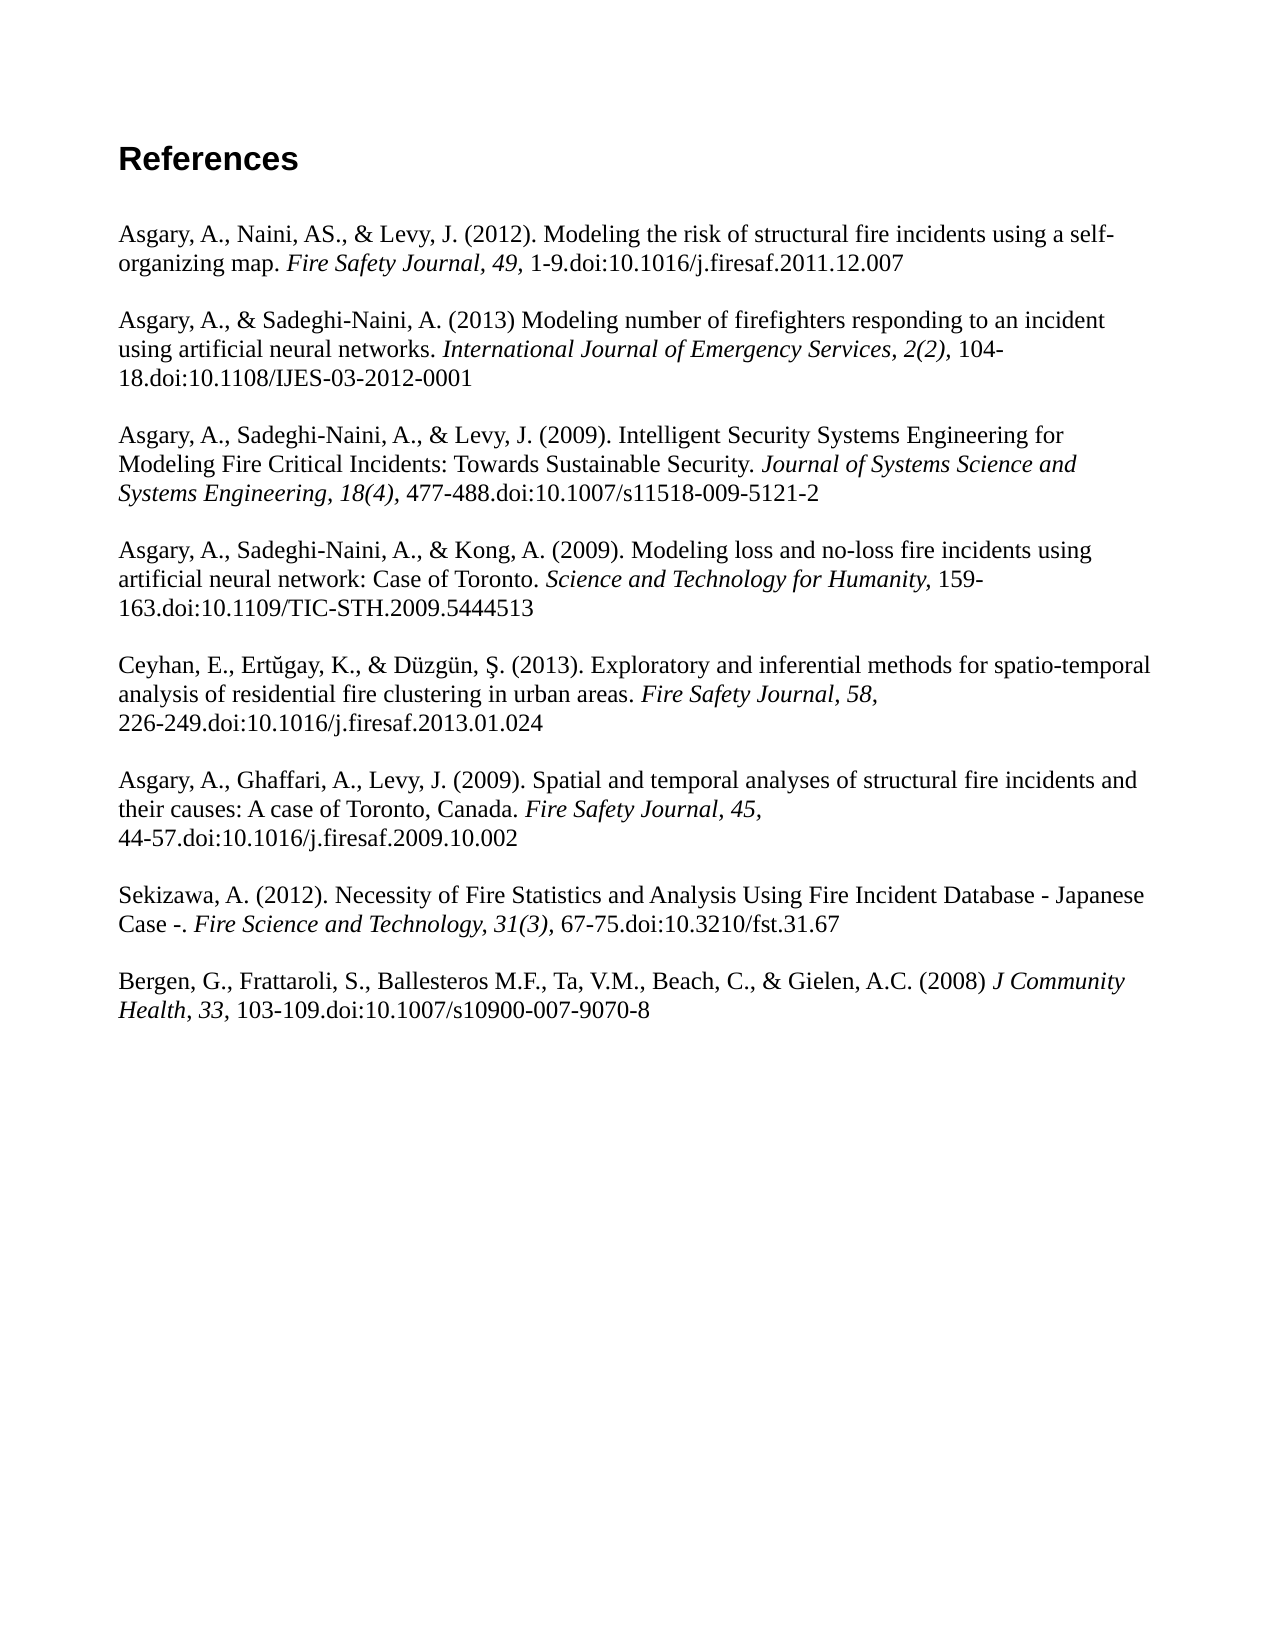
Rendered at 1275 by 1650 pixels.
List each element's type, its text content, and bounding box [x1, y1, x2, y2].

text Asgary, A., Sadeghi-Naini, A., & Kong, A. (2009). Modeling loss and no-loss fire incidents using artificial neural network: Case of Toronto. Science and Technology for Humanity, 159-163.doi:10.1109/TIC-STH.2009.5444513 [118, 535, 1157, 621]
text Asgary, A., Naini, AS., & Levy, J. (2012). Modeling the risk of structural fire incidents using a self-organizing map. Fire Safety Journal, 49, 1-9.doi:10.1016/j.firesaf.2011.12.007 [118, 219, 1157, 276]
text Bergen, G., Frattaroli, S., Ballesteros M.F., Ta, V.M., Beach, C., & Gielen, A.C. (2008) J Community Health, 33, 103-109.doi:10.1007/s10900-007-9070-8 [118, 966, 1157, 1024]
text Sekizawa, A. (2012). Necessity of Fire Statistics and Analysis Using Fire Incident Database - Japanese Case -. Fire Science and Technology, 31(3), 67-75.doi:10.3210/fst.31.67 [118, 880, 1157, 938]
text Asgary, A., Sadeghi-Naini, A., & Levy, J. (2009). Intelligent Security Systems Engineering for Modeling Fire Critical Incidents: Towards Sustainable Security. Journal of Systems Science and Systems Engineering, 18(4), 477-488.doi:10.1007/s11518-009-5121-2 [118, 420, 1157, 506]
subtitle References [118, 139, 1157, 178]
text Ceyhan, E., Ertŭgay, K., & Düzgün, Ş. (2013). Exploratory and inferential methods for spatio-temporal analysis of residential fire clustering in urban areas. Fire Safety Journal, 58, 226-249.doi:10.1016/j.firesaf.2013.01.024 [118, 650, 1157, 736]
text Asgary, A., & Sadeghi-Naini, A. (2013) Modeling number of firefighters responding to an incident using artificial neural networks. International Journal of Emergency Services, 2(2), 104-18.doi:10.1108/IJES-03-2012-0001 [118, 305, 1157, 391]
text Asgary, A., Ghaffari, A., Levy, J. (2009). Spatial and temporal analyses of structural fire incidents and their causes: A case of Toronto, Canada. Fire Safety Journal, 45, 44-57.doi:10.1016/j.firesaf.2009.10.002 [118, 765, 1157, 851]
